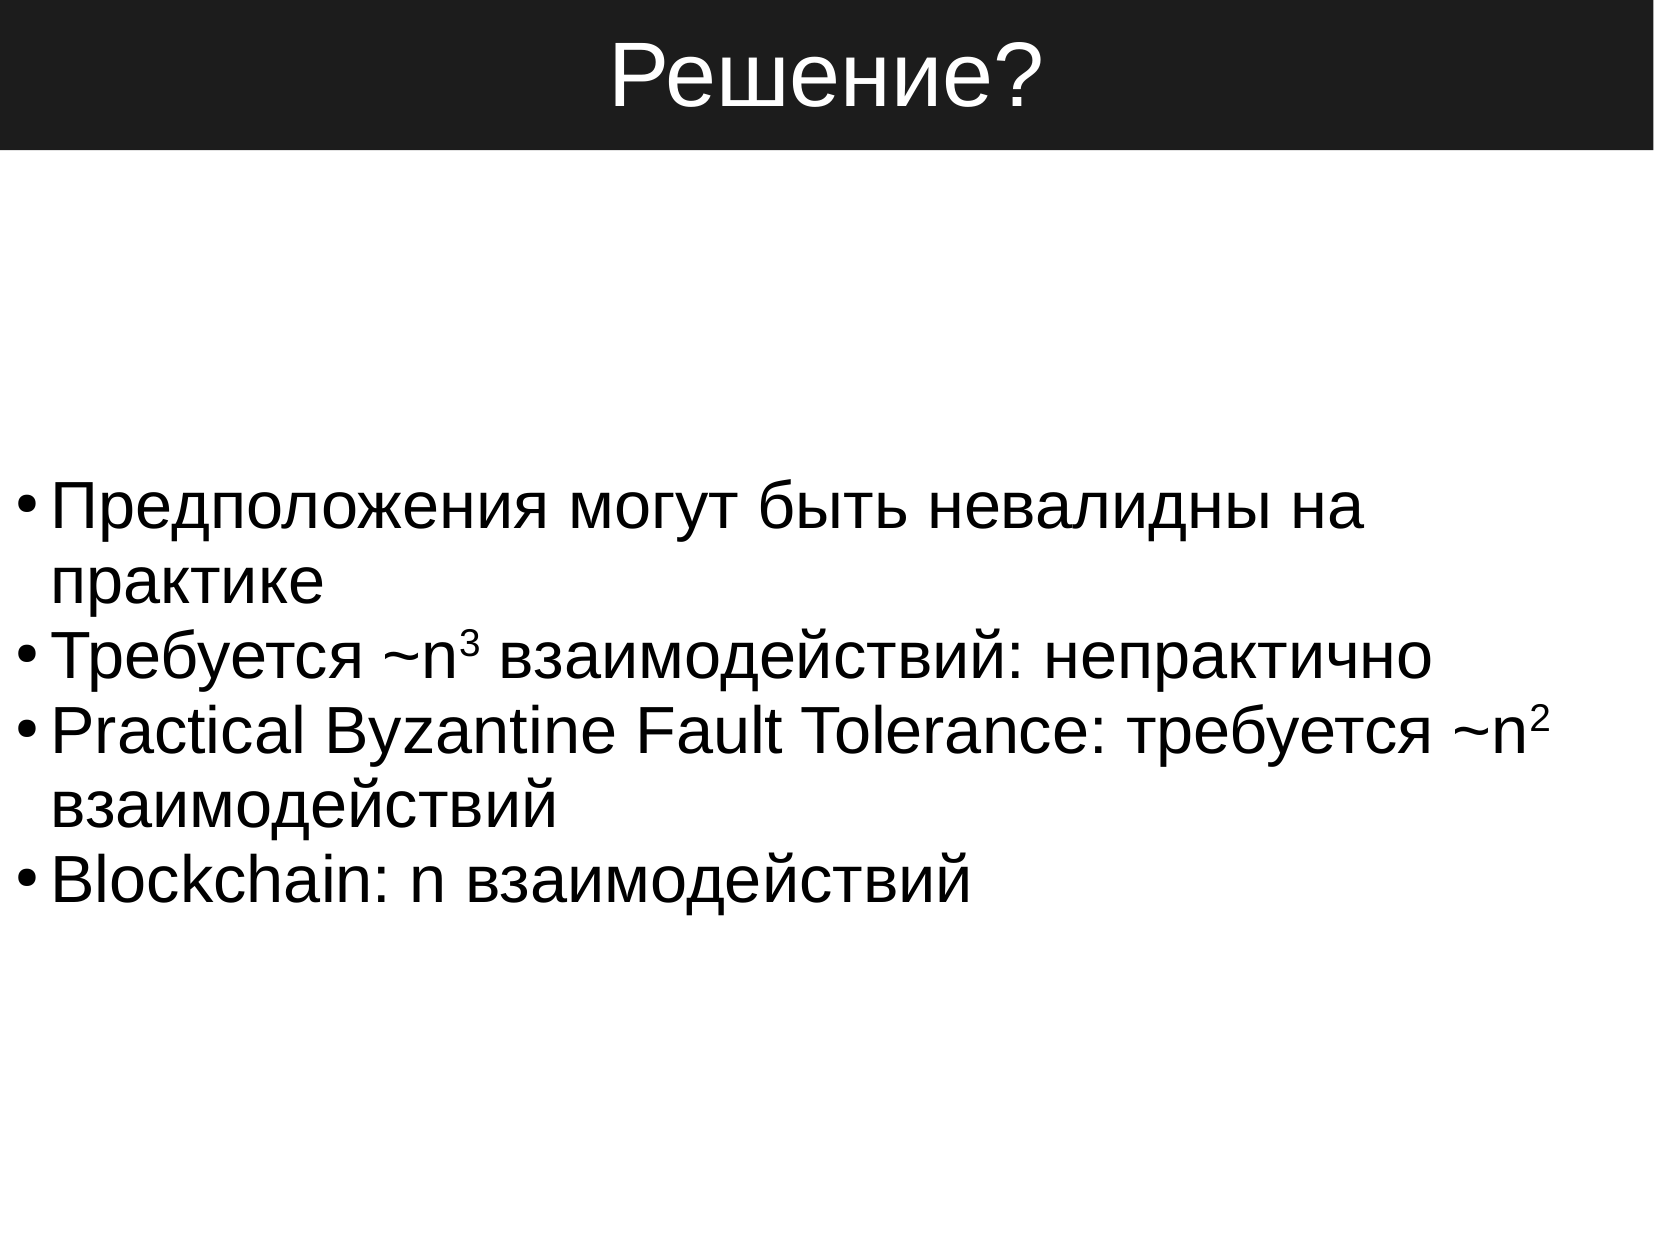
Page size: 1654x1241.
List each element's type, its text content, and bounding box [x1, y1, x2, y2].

title Решение? [0, 0, 1654, 151]
subtitle Предположения могут быть невалидны на практике Требуется ~n3 взаимодействий: непрактично Practical Byzantine Fault Tolerance: требуется ~n2 взаимодействий Blockchain: n взаимодействий [15, 168, 1606, 1218]
